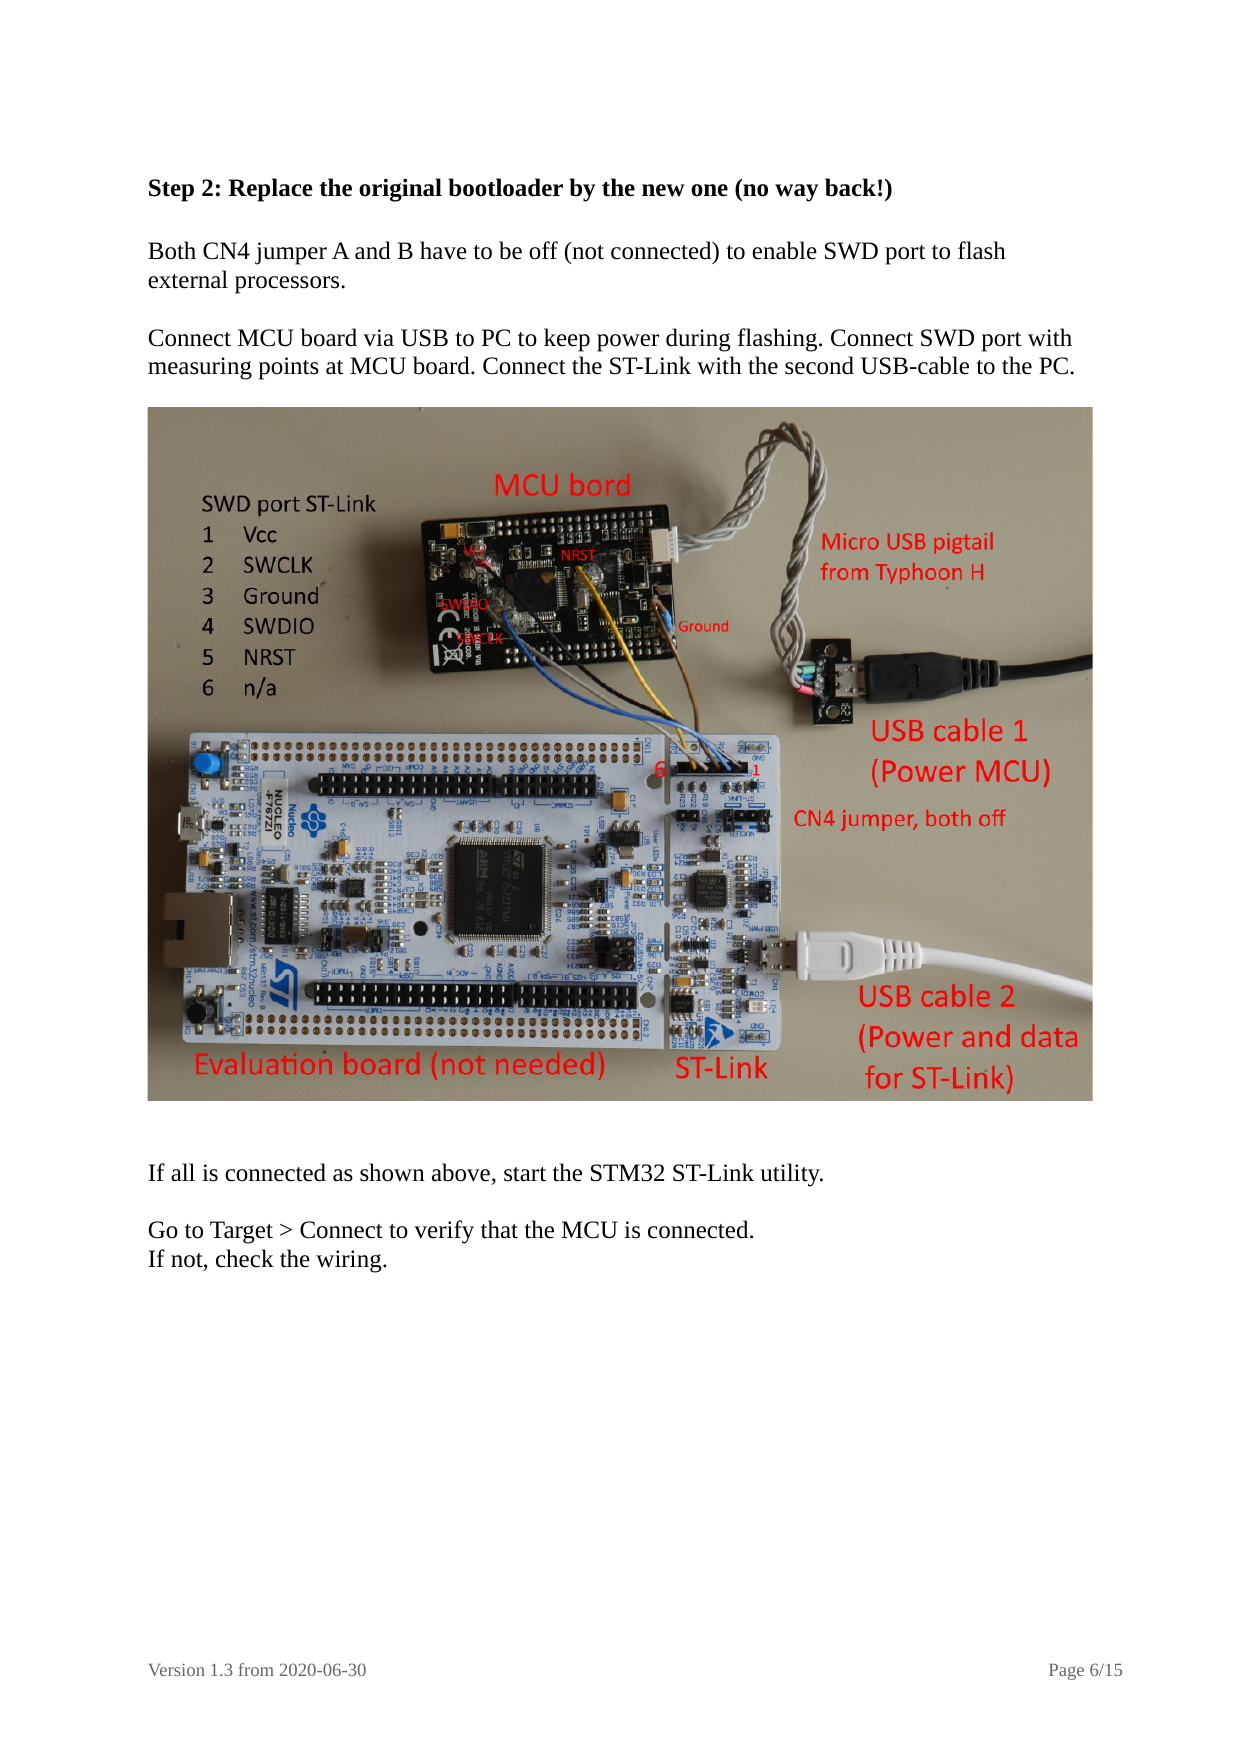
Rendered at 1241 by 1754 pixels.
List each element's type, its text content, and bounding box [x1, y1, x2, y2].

text Connect MCU board via USB to PC to keep power during flashing. Connect SWD port with measuring points at MCU board. Connect the ST-Link with the second USB-cable to the PC. [148, 323, 1093, 380]
subtitle Step 2: Replace the original bootloader by the new one (no way back!) [148, 173, 1093, 201]
text Both CN4 jumper A and B have to be off (not connected) to enable SWD port to flash external processors. [148, 236, 1093, 294]
text If all is connected as shown above, start the STM32 ST-Link utility. [148, 1158, 1093, 1187]
text Go to Target > Connect to verify that the MCU is connected. If not, check the wiring. [148, 1215, 1093, 1273]
picture [147, 407, 1093, 1101]
